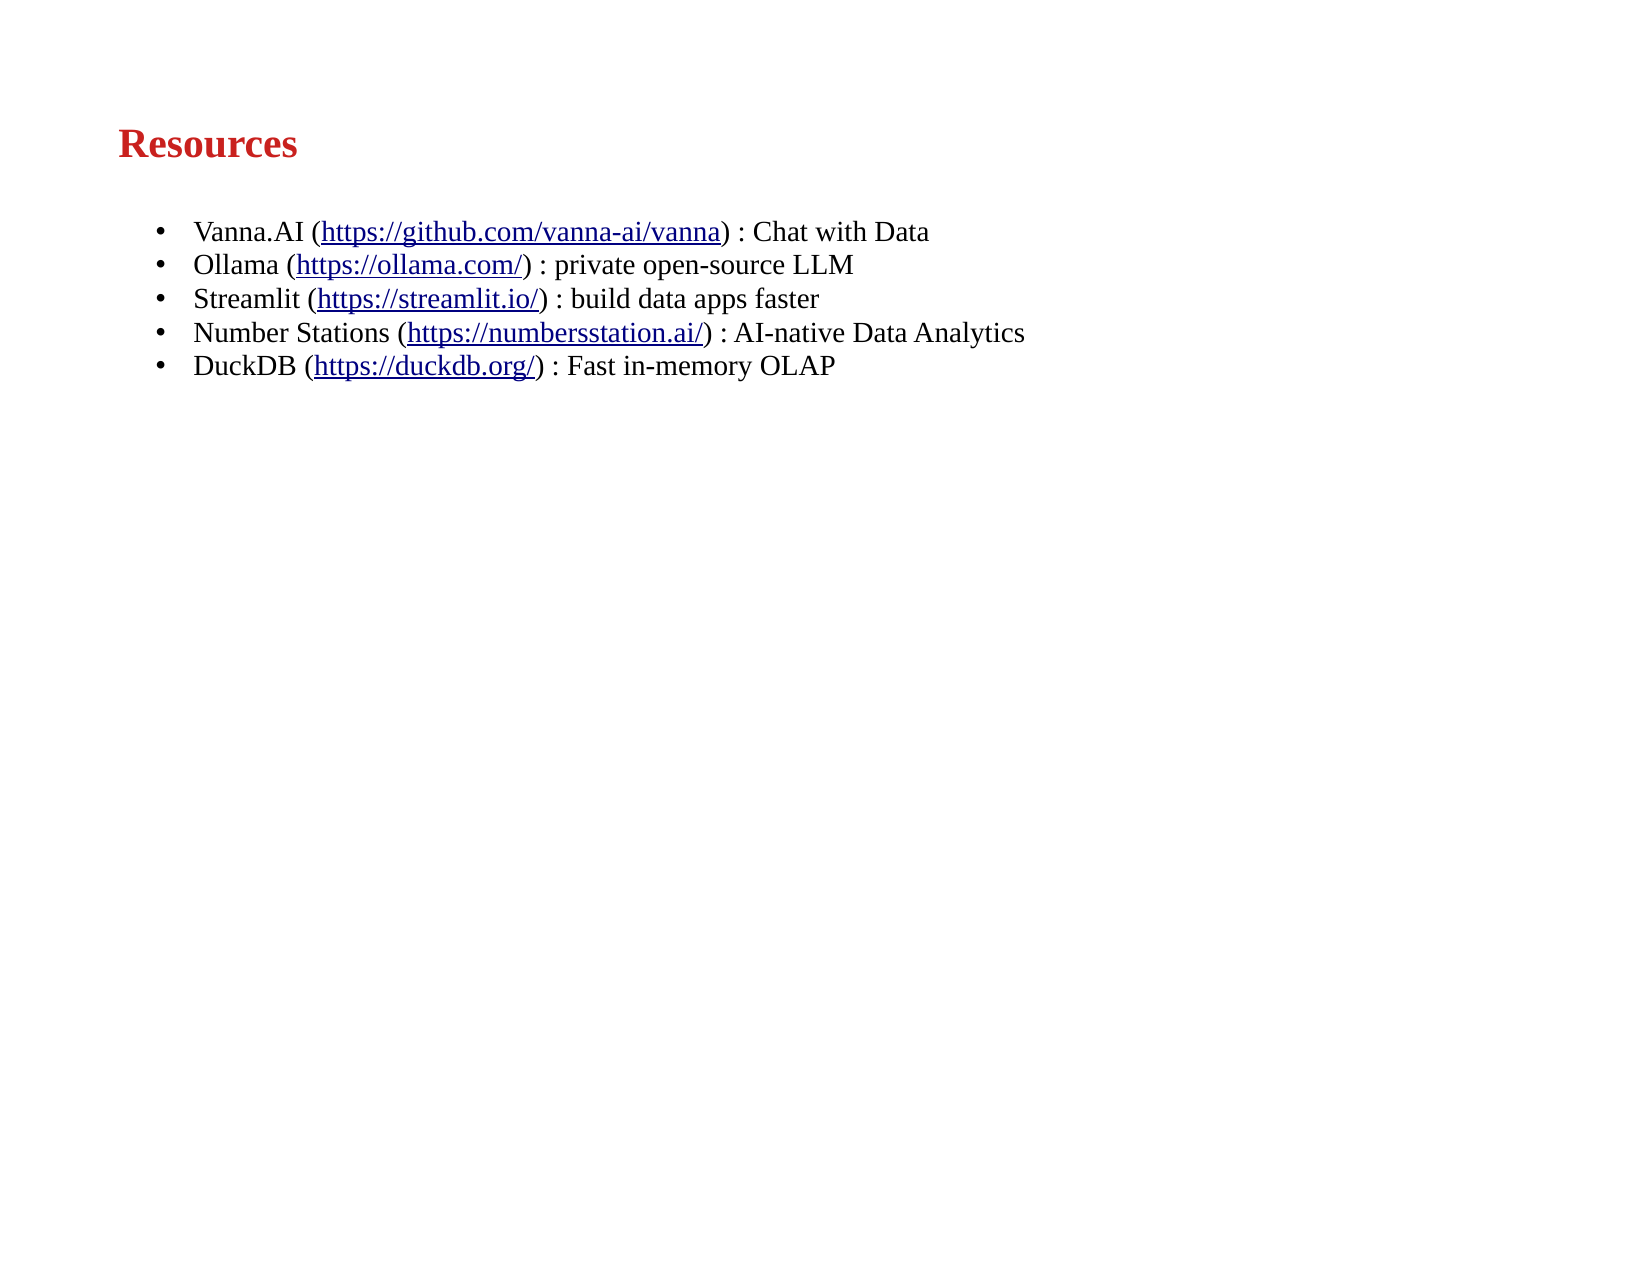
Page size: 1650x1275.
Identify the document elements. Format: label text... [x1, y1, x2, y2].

list Streamlit (https://streamlit.io/) : build data apps faster [156, 281, 1532, 315]
list Vanna.AI (https://github.com/vanna-ai/vanna) : Chat with Data [156, 214, 1532, 248]
list DuckDB (https://duckdb.org/) : Fast in-memory OLAP [156, 348, 1532, 382]
list Ollama (https://ollama.com/) : private open-source LLM [156, 248, 1532, 281]
text Resources [118, 118, 1532, 166]
list Number Stations (https://numbersstation.ai/) : AI-native Data Analytics [156, 315, 1532, 348]
